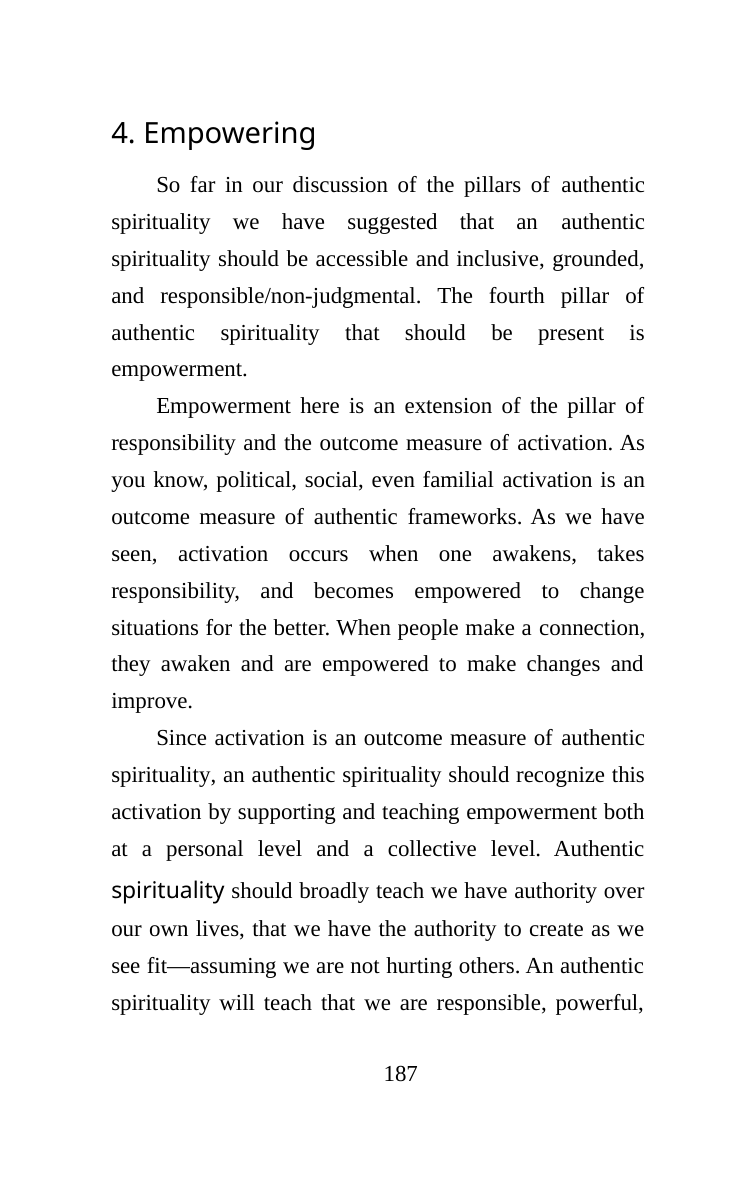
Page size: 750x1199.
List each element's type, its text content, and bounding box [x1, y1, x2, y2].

text Since activation is an outcome measure of authentic spirituality, an authentic spirituality should recognize this activation by supporting and teaching empowerment both at a personal level and a collective level. Authentic spirituality should broadly teach we have authority over our own lives, that we have the authority to create as we see fit—assuming we are not hurting others. An authentic spirituality will teach that we are responsible, powerful, [111, 724, 645, 1016]
text Empowerment here is an extension of the pillar of responsibility and the outcome measure of activation. As you know, political, social, even familial activation is an outcome measure of authentic frameworks. As we have seen, activation occurs when one awakens, takes responsibility, and becomes empowered to change situations for the better. When people make a connection, they awaken and are empowered to make changes and improve. [111, 392, 645, 714]
text So far in our discussion of the pillars of authentic spirituality we have suggested that an authentic spirituality should be accessible and inclusive, grounded, and responsible/non-judgmental. The fourth pillar of authentic spirituality that should be present is empowerment. [111, 171, 645, 382]
subtitle 4. Empowering [111, 112, 645, 152]
